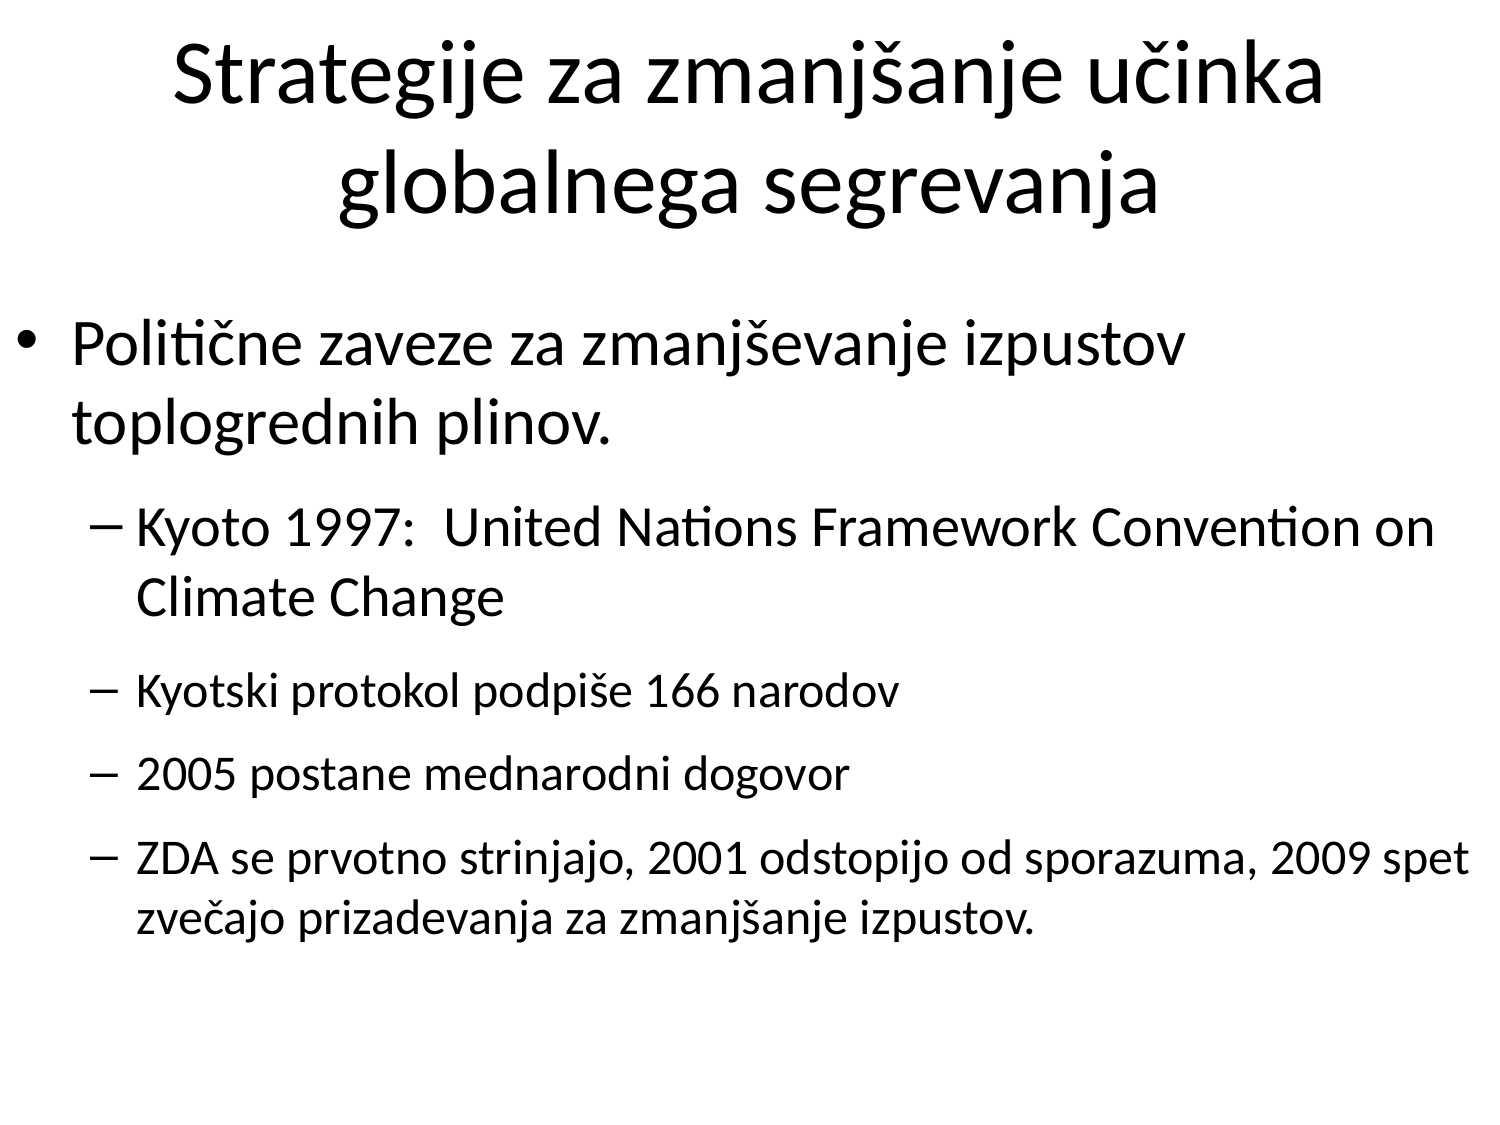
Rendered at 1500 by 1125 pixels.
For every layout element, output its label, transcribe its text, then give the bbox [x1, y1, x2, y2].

list Politične zaveze za zmanjševanje izpustov toplogrednih plinov. Kyoto 1997: United Nations Framework Convention on Climate Change Kyotski protokol podpiše 166 narodov 2005 postane mednarodni dogovor ZDA se prvotno strinjajo, 2001 odstopijo od sporazuma, 2009 spet zvečajo prizadevanja za zmanjšanje izpustov. [0, 290, 1500, 1125]
title Strategije za zmanjšanje učinka globalnega segrevanja [0, 0, 1500, 244]
